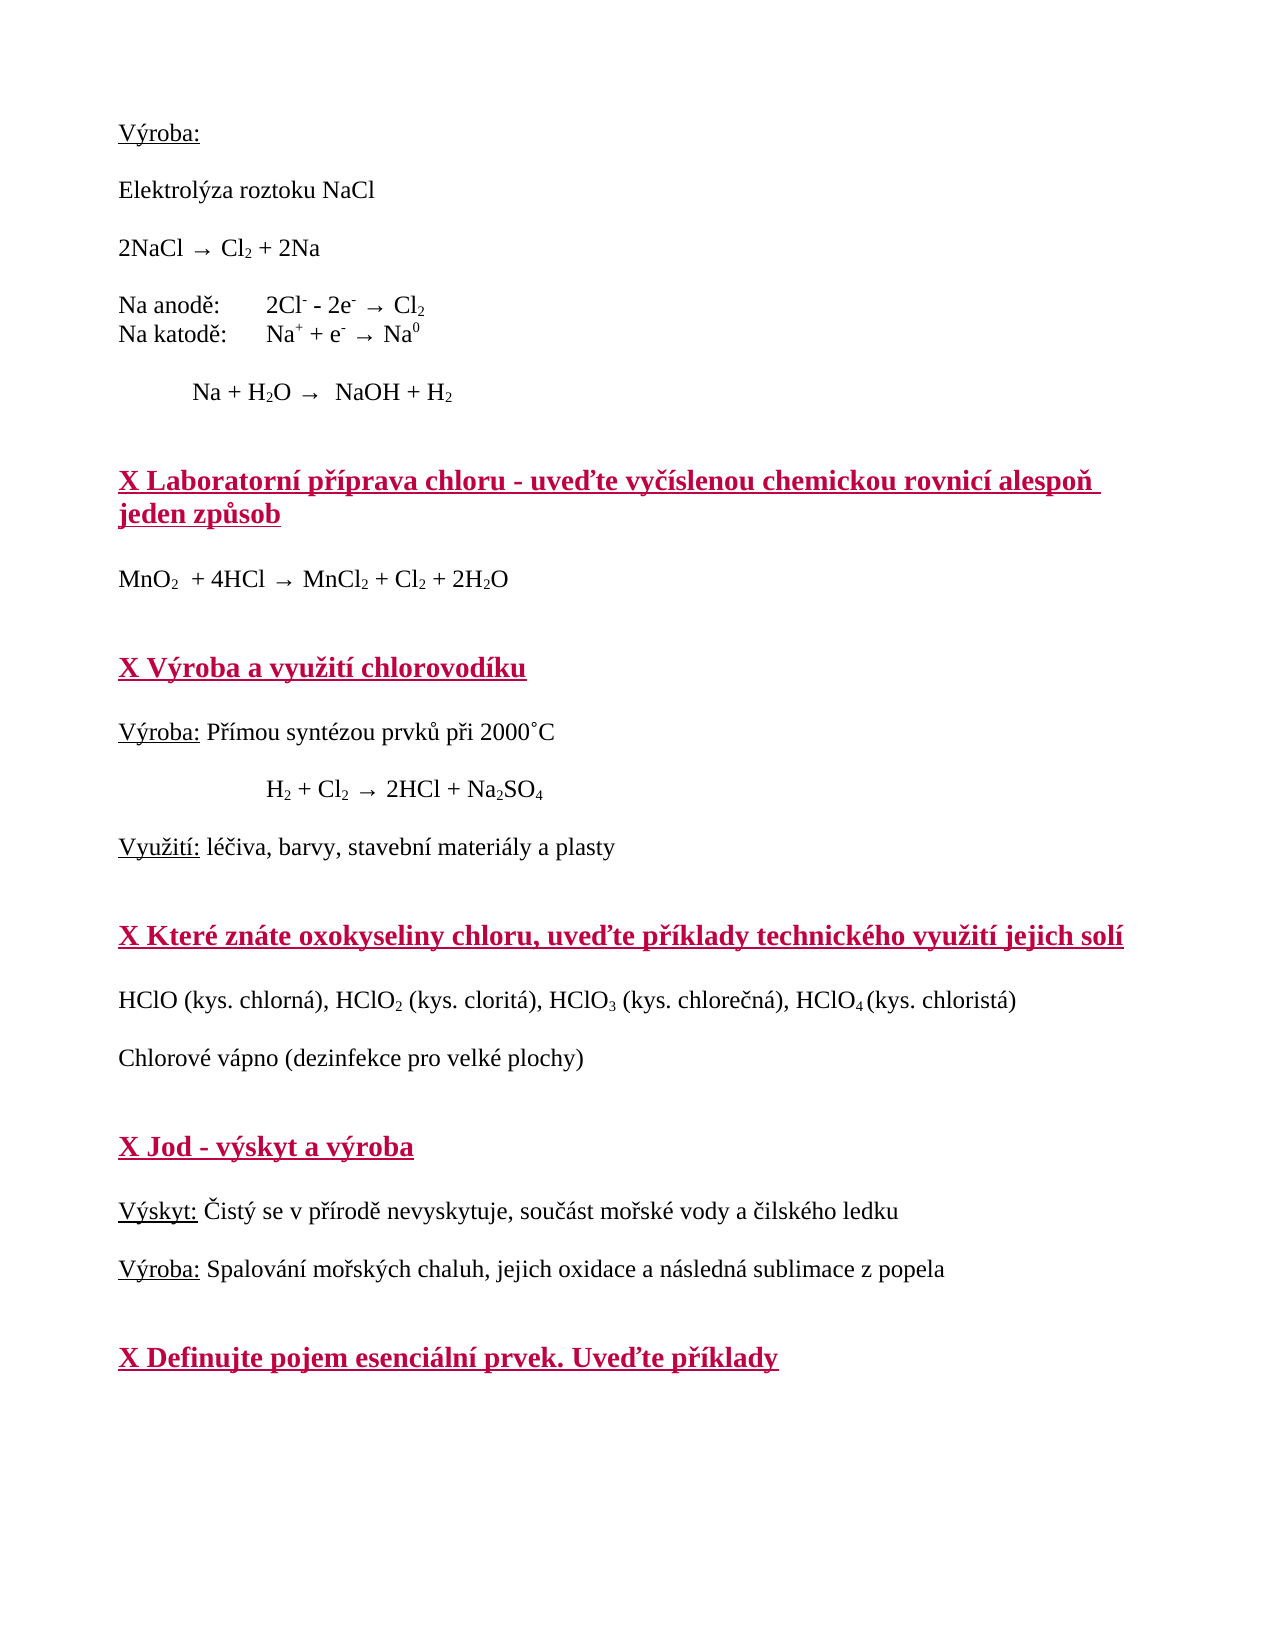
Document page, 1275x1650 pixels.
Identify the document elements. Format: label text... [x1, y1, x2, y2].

text Výroba: Spalování mořských chaluh, jejich oxidace a následná sublimace z popela [118, 1254, 1157, 1282]
text H2 + Cl2 → 2HCl + Na2SO4 [118, 774, 1157, 803]
text Výroba: [118, 118, 1157, 147]
text X Výroba a využití chlorovodíku [118, 650, 1157, 683]
text Chlorové vápno (dezinfekce pro velké plochy) [118, 1043, 1157, 1072]
text Na katodě: Na+ + e- → Na0 [118, 319, 1157, 348]
text HClO (kys. chlorná), HClO2 (kys. cloritá), HClO3 (kys. chlorečná), HClO4 (kys. chloristá) [118, 985, 1157, 1014]
text MnO2 + 4HCl → MnCl2 + Cl2 + 2H2O [118, 564, 1157, 592]
text Na + H2O → NaOH + H2 [118, 377, 1157, 406]
text X Které znáte oxokyseliny chloru, uveďte příklady technického využití jejich solí [118, 918, 1157, 952]
text Výskyt: Čistý se v přírodě nevyskytuje, součást mořské vody a čilského ledku [118, 1196, 1157, 1225]
text X Laboratorní příprava chloru - uveďte vyčíslenou chemickou rovnicí alespoň jeden způsob [118, 463, 1157, 530]
text X Jod - výskyt a výroba [118, 1129, 1157, 1163]
text Elektrolýza roztoku NaCl [118, 176, 1157, 204]
text X Definujte pojem esenciální prvek. Uveďte příklady [118, 1340, 1157, 1373]
text Výroba: Přímou syntézou prvků při 2000˚C [118, 717, 1157, 746]
text Na anodě: 2Cl- - 2e- → Cl2 [118, 291, 1157, 319]
text 2NaCl → Cl2 + 2Na [118, 233, 1157, 262]
text Využití: léčiva, barvy, stavební materiály a plasty [118, 832, 1157, 861]
